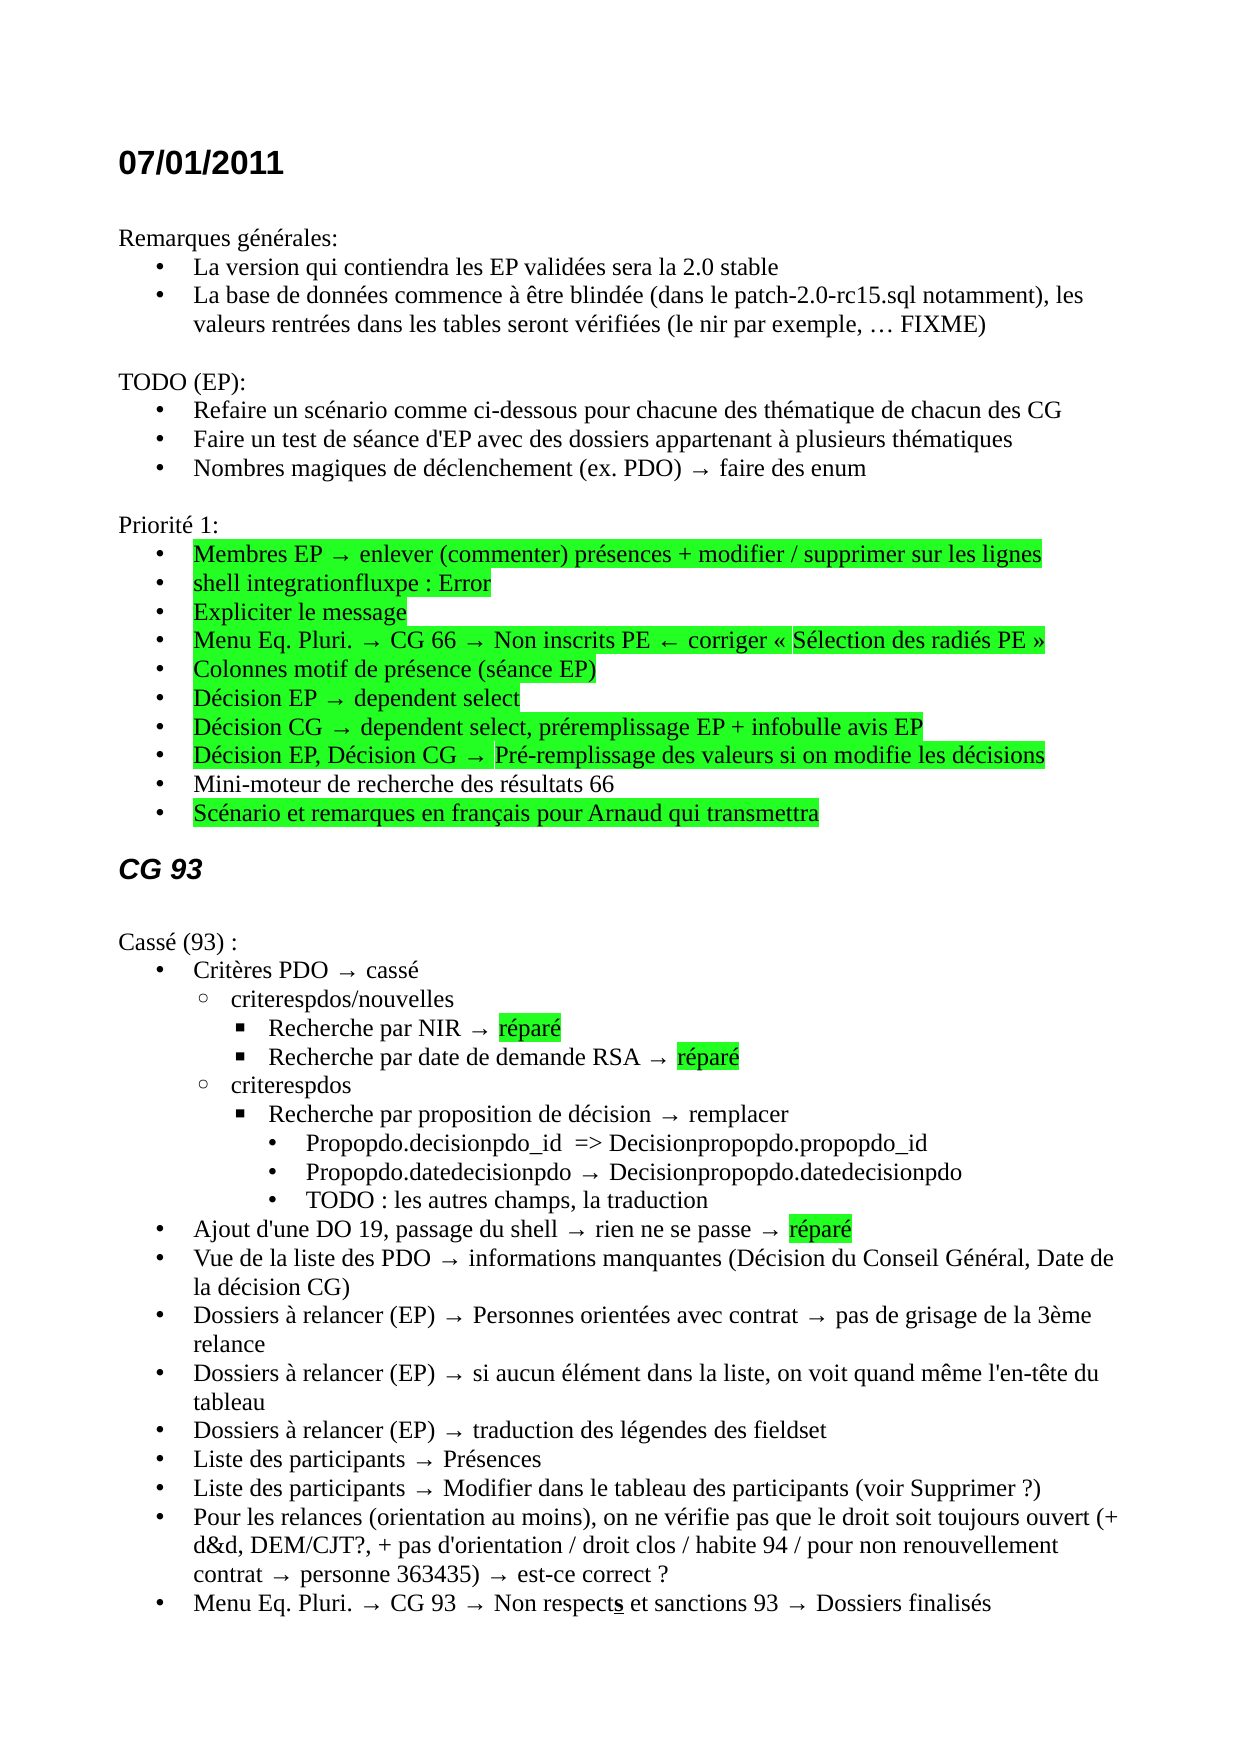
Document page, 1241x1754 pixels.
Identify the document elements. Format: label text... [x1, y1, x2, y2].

list Dossiers à relancer (EP) → Personnes orientées avec contrat → pas de grisage de la 3ème relance [156, 1300, 1122, 1358]
list Liste des participants → Modifier dans le tableau des participants (voir Supprimer ?) [156, 1473, 1122, 1502]
list Menu Eq. Pluri. → CG 66 → Non inscrits PE ← corriger « Sélection des radiés PE » [156, 626, 1122, 654]
list Liste des participants → Présences [156, 1444, 1122, 1473]
text Cassé (93) : [118, 927, 1122, 955]
list Vue de la liste des PDO → informations manquantes (Décision du Conseil Général, Date de la décision CG) [156, 1243, 1122, 1300]
list Colonnes motif de présence (séance EP) [156, 654, 1122, 683]
list Recherche par NIR → réparé [231, 1013, 1122, 1042]
list Critères PDO → cassé [156, 955, 1122, 984]
list Propopdo.decisionpdo_id => Decisionpropopdo.propopdo_id [268, 1128, 1122, 1157]
list Recherche par date de demande RSA → réparé [231, 1042, 1122, 1070]
list TODO : les autres champs, la traduction [268, 1185, 1122, 1214]
list Décision CG → dependent select, préremplissage EP + infobulle avis EP [156, 712, 1122, 741]
list criterespdos [193, 1070, 1122, 1099]
list Dossiers à relancer (EP) → si aucun élément dans la liste, on voit quand même l'en-tête du tableau [156, 1358, 1122, 1415]
list Membres EP → enlever (commenter) présences + modifier / supprimer sur les lignes [156, 539, 1122, 568]
list Refaire un scénario comme ci-dessous pour chacune des thématique de chacun des CG [156, 396, 1122, 424]
subtitle 07/01/2011 [118, 143, 1122, 182]
text Remarques générales: [118, 223, 1122, 252]
list Pour les relances (orientation au moins), on ne vérifie pas que le droit soit toujours ouvert (+ d&d, DEM/CJT?, + pas d'orientation / droit clos / habite 94 / pour non renouvellement contrat → personne 363435) → est-ce correct ? [156, 1502, 1122, 1588]
list Faire un test de séance d'EP avec des dossiers appartenant à plusieurs thématiques [156, 424, 1122, 453]
list Recherche par proposition de décision → remplacer [231, 1099, 1122, 1128]
text Priorité 1: [118, 511, 1122, 539]
list Décision EP, Décision CG → Pré-remplissage des valeurs si on modifie les décisions [156, 741, 1122, 769]
list criterespdos/nouvelles [193, 984, 1122, 1013]
list Propopdo.datedecisionpdo → Decisionpropopdo.datedecisionpdo [268, 1157, 1122, 1185]
list Nombres magiques de déclenchement (ex. PDO) → faire des enum [156, 453, 1122, 482]
list Menu Eq. Pluri. → CG 93 → Non respects et sanctions 93 → Dossiers finalisés [156, 1588, 1122, 1617]
list Expliciter le message [156, 597, 1122, 626]
list La base de données commence à être blindée (dans le patch-2.0-rc15.sql notamment), les valeurs rentrées dans les tables seront vérifiées (le nir par exemple, … FIXME) [156, 281, 1122, 338]
list Dossiers à relancer (EP) → traduction des légendes des fieldset [156, 1415, 1122, 1444]
list Scénario et remarques en français pour Arnaud qui transmettra [156, 798, 1122, 827]
text TODO (EP): [118, 367, 1122, 396]
list Décision EP → dependent select [156, 683, 1122, 712]
list La version qui contiendra les EP validées sera la 2.0 stable [156, 252, 1122, 281]
subtitle CG 93 [118, 852, 1122, 885]
list Ajout d'une DO 19, passage du shell → rien ne se passe → réparé [156, 1214, 1122, 1243]
list shell integrationfluxpe : Error [156, 568, 1122, 597]
list Mini-moteur de recherche des résultats 66 [156, 769, 1122, 798]
